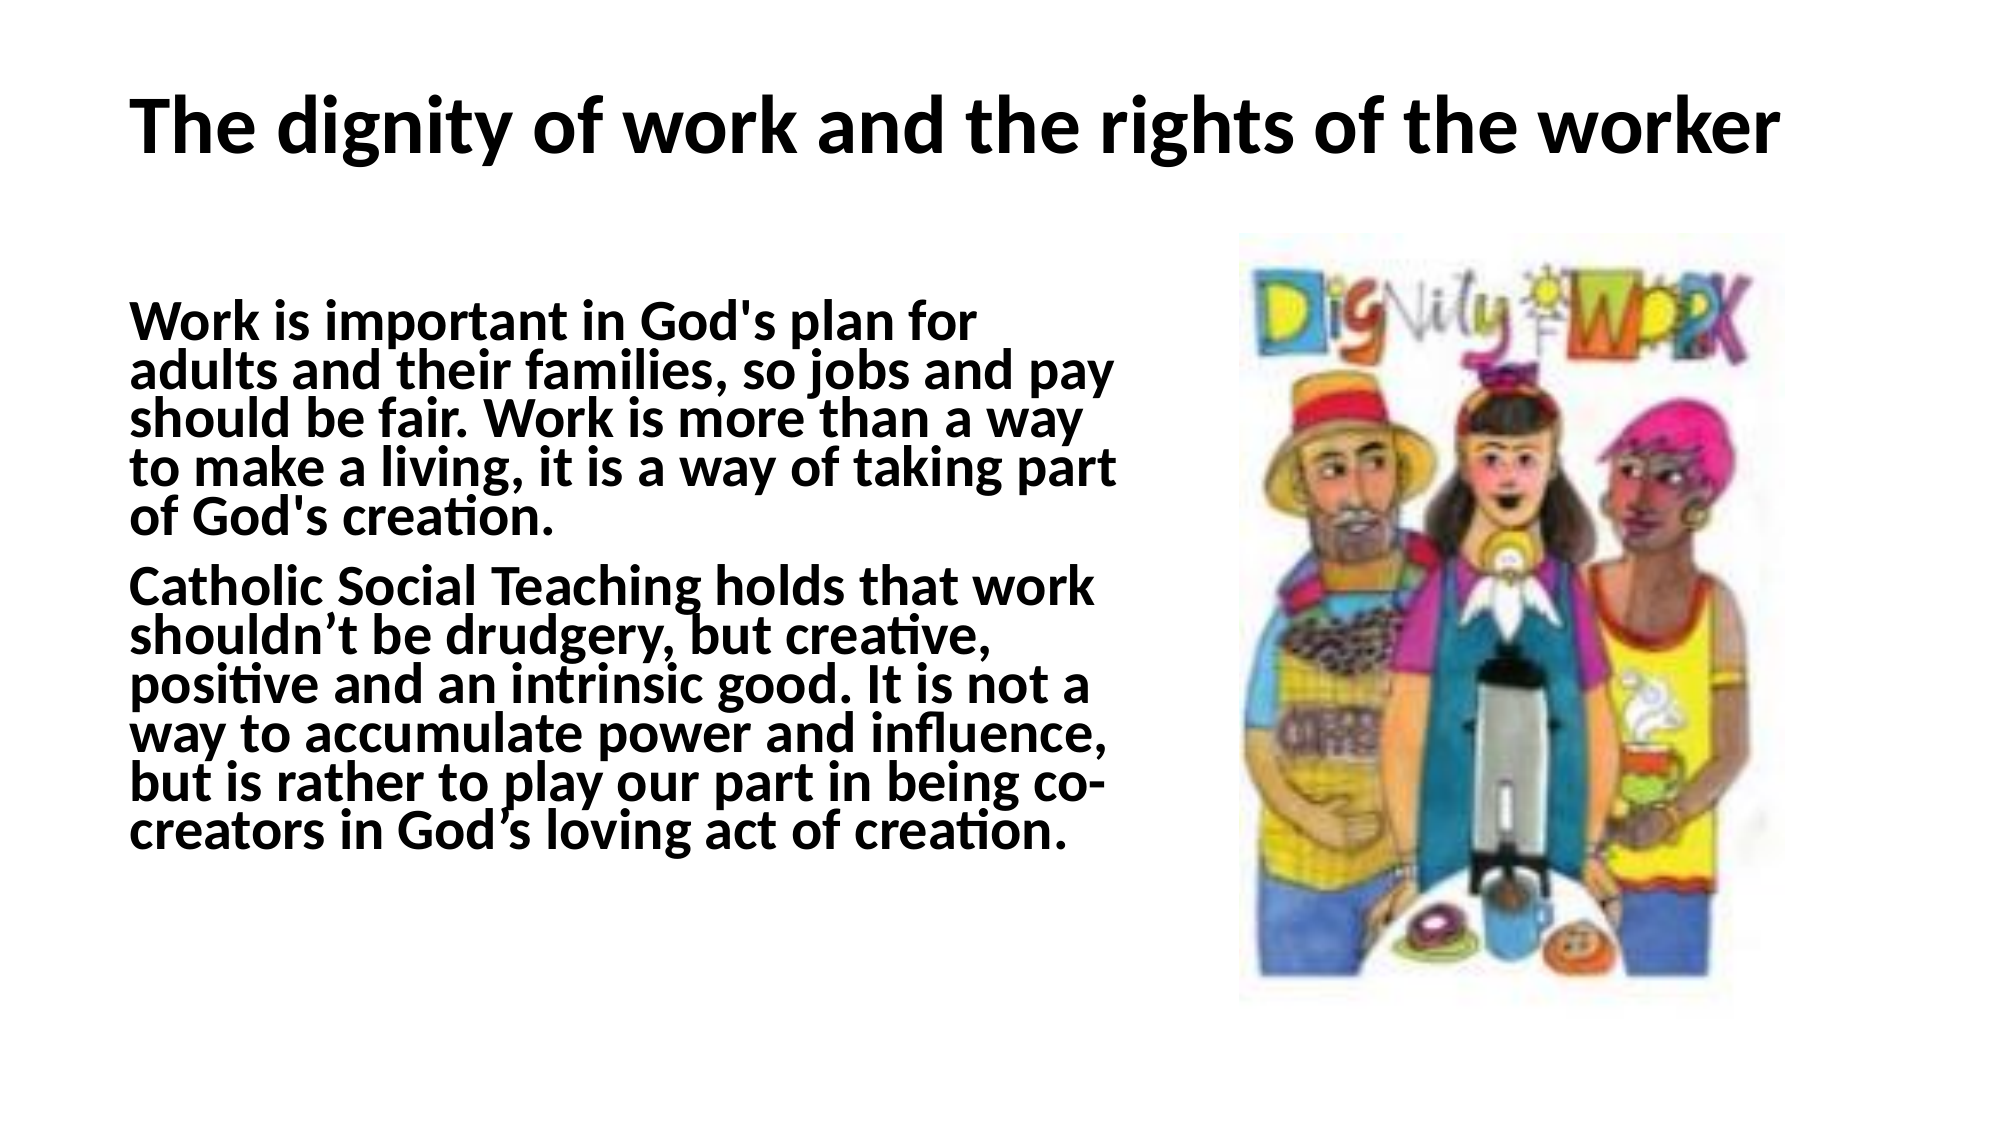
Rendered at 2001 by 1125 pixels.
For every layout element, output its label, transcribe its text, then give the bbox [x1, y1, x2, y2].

list Work is important in God's plan for adults and their families, so jobs and pay should be fair. Work is more than a way to make a living, it is a way of taking part of God's creation. Catholic Social Teaching holds that work shouldn’t be drudgery, but creative, positive and an intrinsic good. It is not a way to accumulate power and influence, but is rather to play our part in being co-creators in God’s loving act of creation. [114, 293, 1140, 1063]
title The dignity of work and the rights of the worker [114, 18, 1840, 236]
picture [1239, 233, 1785, 1019]
